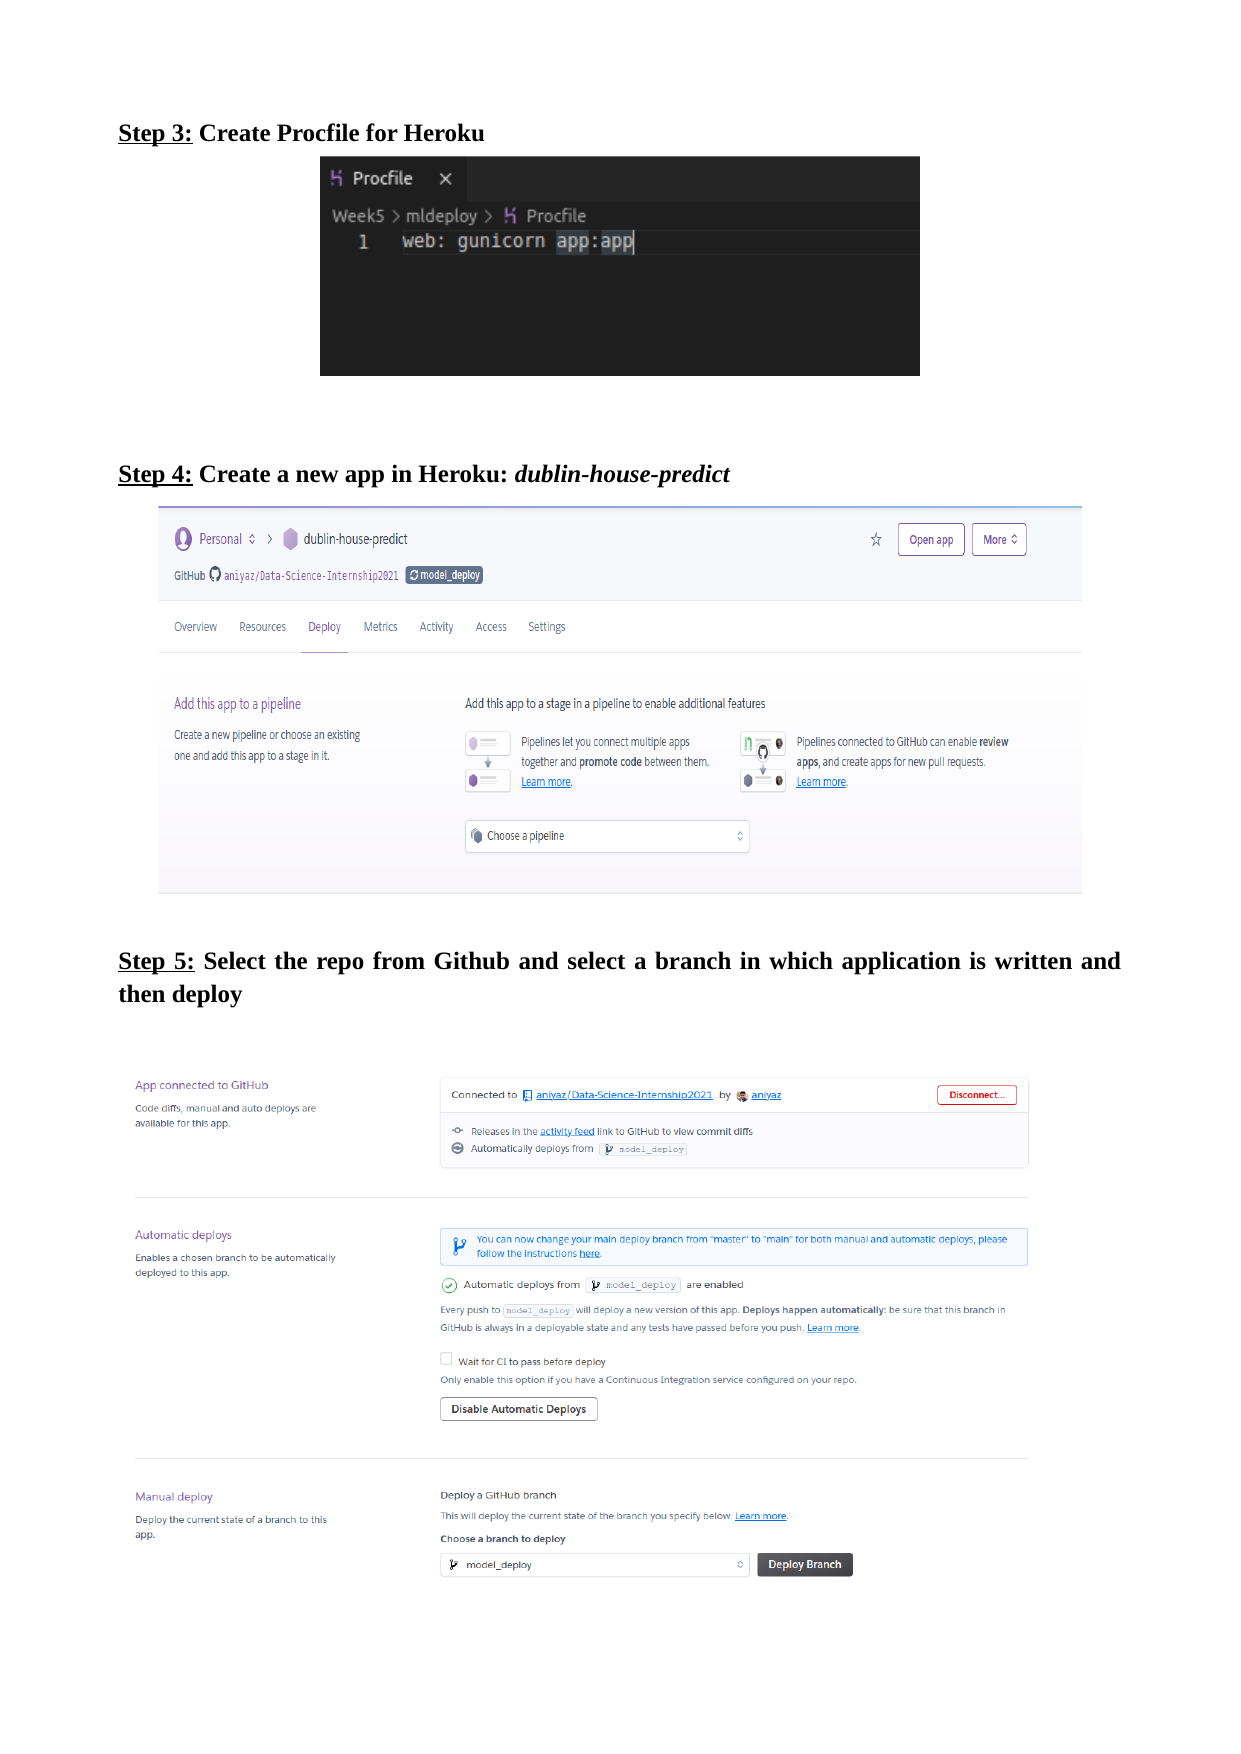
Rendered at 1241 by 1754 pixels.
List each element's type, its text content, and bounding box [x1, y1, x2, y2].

picture [320, 155, 920, 376]
text Step 4: Create a new app in Heroku: dublin-house-predict [118, 459, 1122, 488]
picture [126, 1048, 1083, 1620]
picture [158, 506, 1083, 894]
text Step 5: Select the repo from Github and select a branch in which application is written and then deploy [118, 946, 1122, 1008]
text Step 3: Create Procfile for Heroku [118, 118, 1122, 147]
